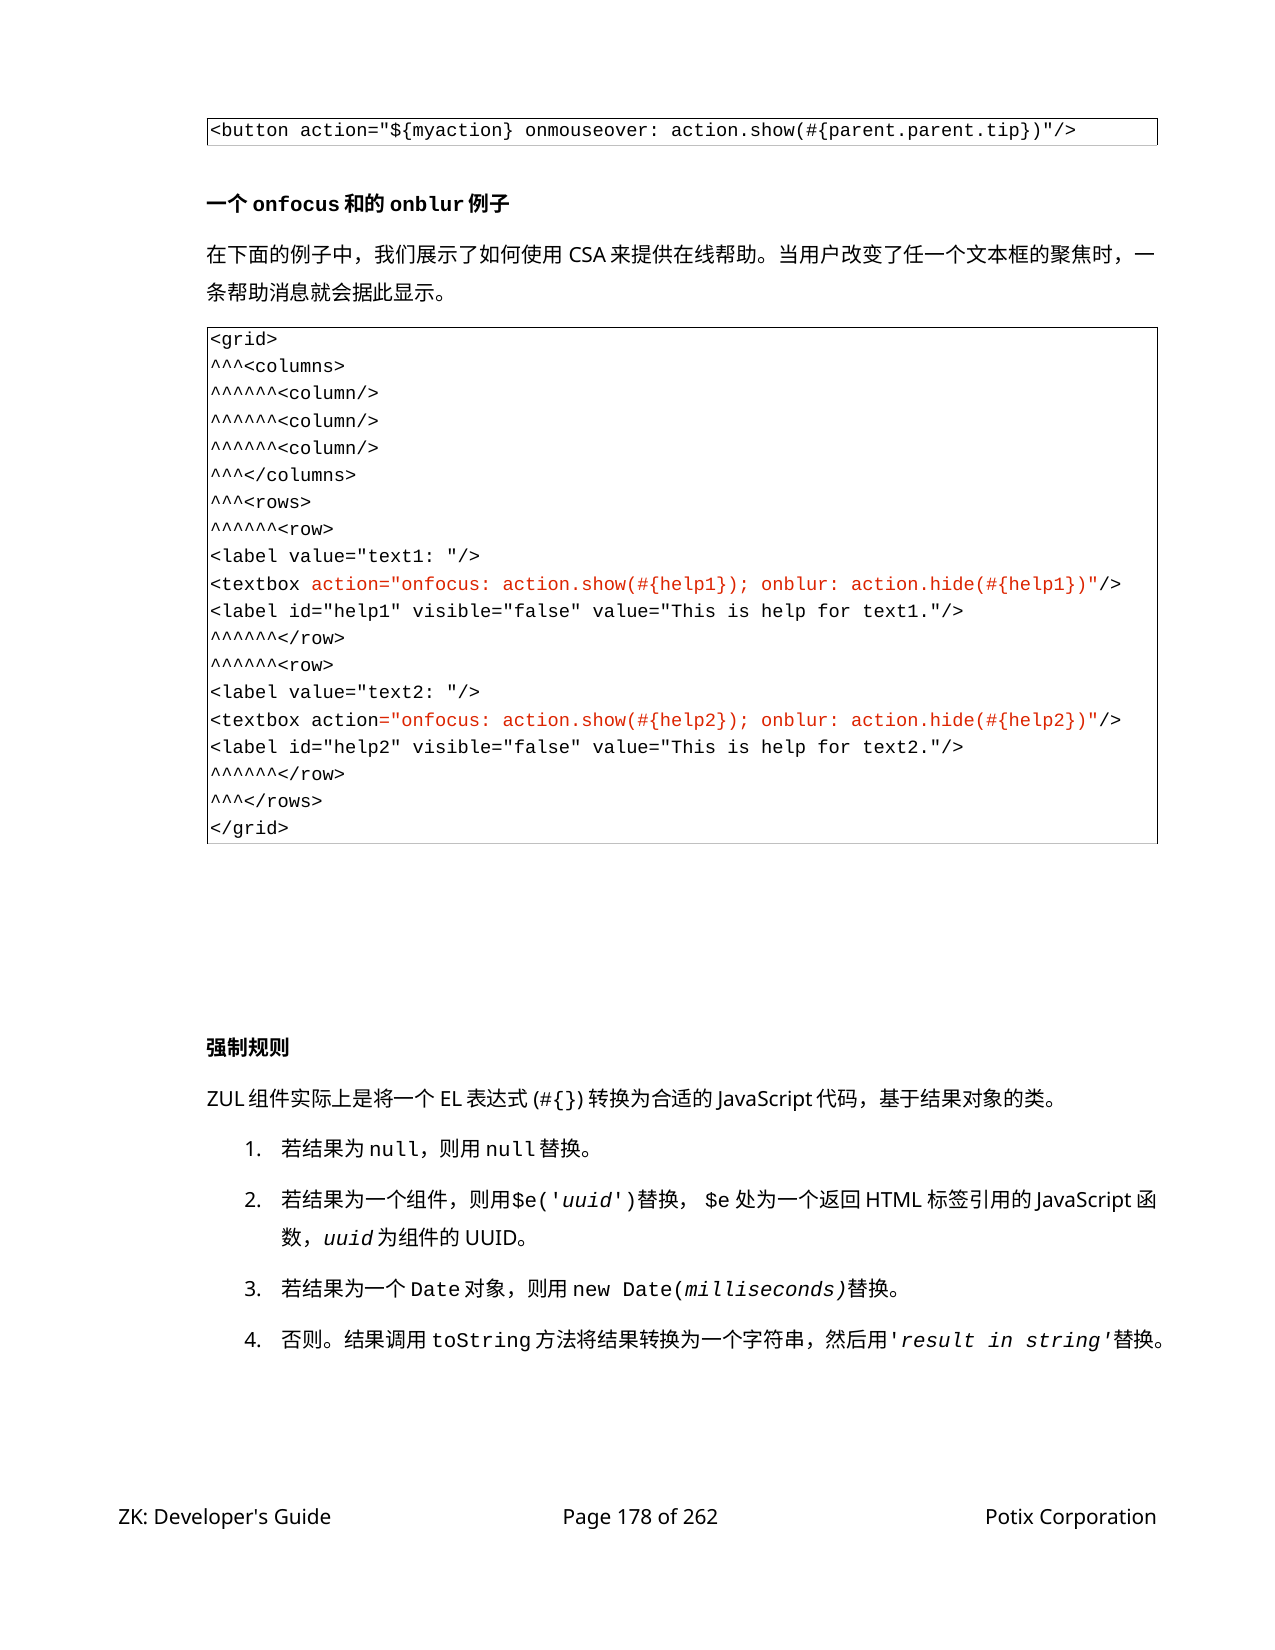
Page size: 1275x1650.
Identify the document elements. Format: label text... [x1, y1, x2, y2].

text 在下面的例子中，我们展示了如何使用CSA来提供在线帮助。当用户改变了任一个文本框的聚焦时，一条帮助消息就会据此显示。 [207, 239, 1157, 306]
text <label value="text2: "/> [208, 680, 1157, 704]
list 若结果为一个组件，则用$e('uuid')替换， $e 处为一个返回HTML 标签引用的JavaScript函数，uuid为组件的UUID。 [244, 1184, 1157, 1252]
text ^^^^^^<column/> [208, 436, 1157, 460]
text <textbox action="onfocus: action.show(#{help2}); onblur: action.hide(#{help2})"/> [208, 707, 1157, 732]
list 否则。结果调用toString方法将结果转换为一个字符串，然后用'result in string'替换。 [244, 1323, 1157, 1353]
text ^^^^^^<row> [208, 653, 1157, 677]
text <label id="help1" visible="false" value="This is help for text1."/> [208, 599, 1157, 623]
list 若结果为null，则用null替换。 [244, 1133, 1157, 1163]
text ^^^<columns> [208, 354, 1157, 378]
text ^^^^^^<column/> [208, 408, 1157, 433]
text ^^^^^^</row> [208, 626, 1157, 650]
text <textbox action="onfocus: action.show(#{help1}); onblur: action.hide(#{help1})"/> [208, 572, 1157, 596]
text <label value="text1: "/> [208, 544, 1157, 569]
list 若结果为一个Date对象，则用new Date(milliseconds)替换。 [244, 1272, 1157, 1302]
text ^^^^^^</row> [208, 762, 1157, 786]
text <label id="help2" visible="false" value="This is help for text2."/> [208, 735, 1157, 759]
text ^^^</rows> [208, 789, 1157, 813]
text ^^^^^^<column/> [208, 381, 1157, 406]
subtitle 强制规则 [207, 1031, 1157, 1061]
text ^^^</columns> [208, 463, 1157, 487]
text <button action="${myaction} onmouseover: action.show(#{parent.parent.tip})"/> [208, 119, 1157, 145]
text ^^^^^^<row> [208, 517, 1157, 541]
subtitle 一个onfocus和的onblur例子 [207, 188, 1157, 218]
text ZUL组件实际上是将一个EL表达式 (#{}) 转换为合适的JavaScript代码，基于结果对象的类。 [207, 1082, 1157, 1112]
text </grid> [208, 816, 1157, 843]
text ^^^<rows> [208, 490, 1157, 514]
text <grid> [208, 328, 1157, 351]
